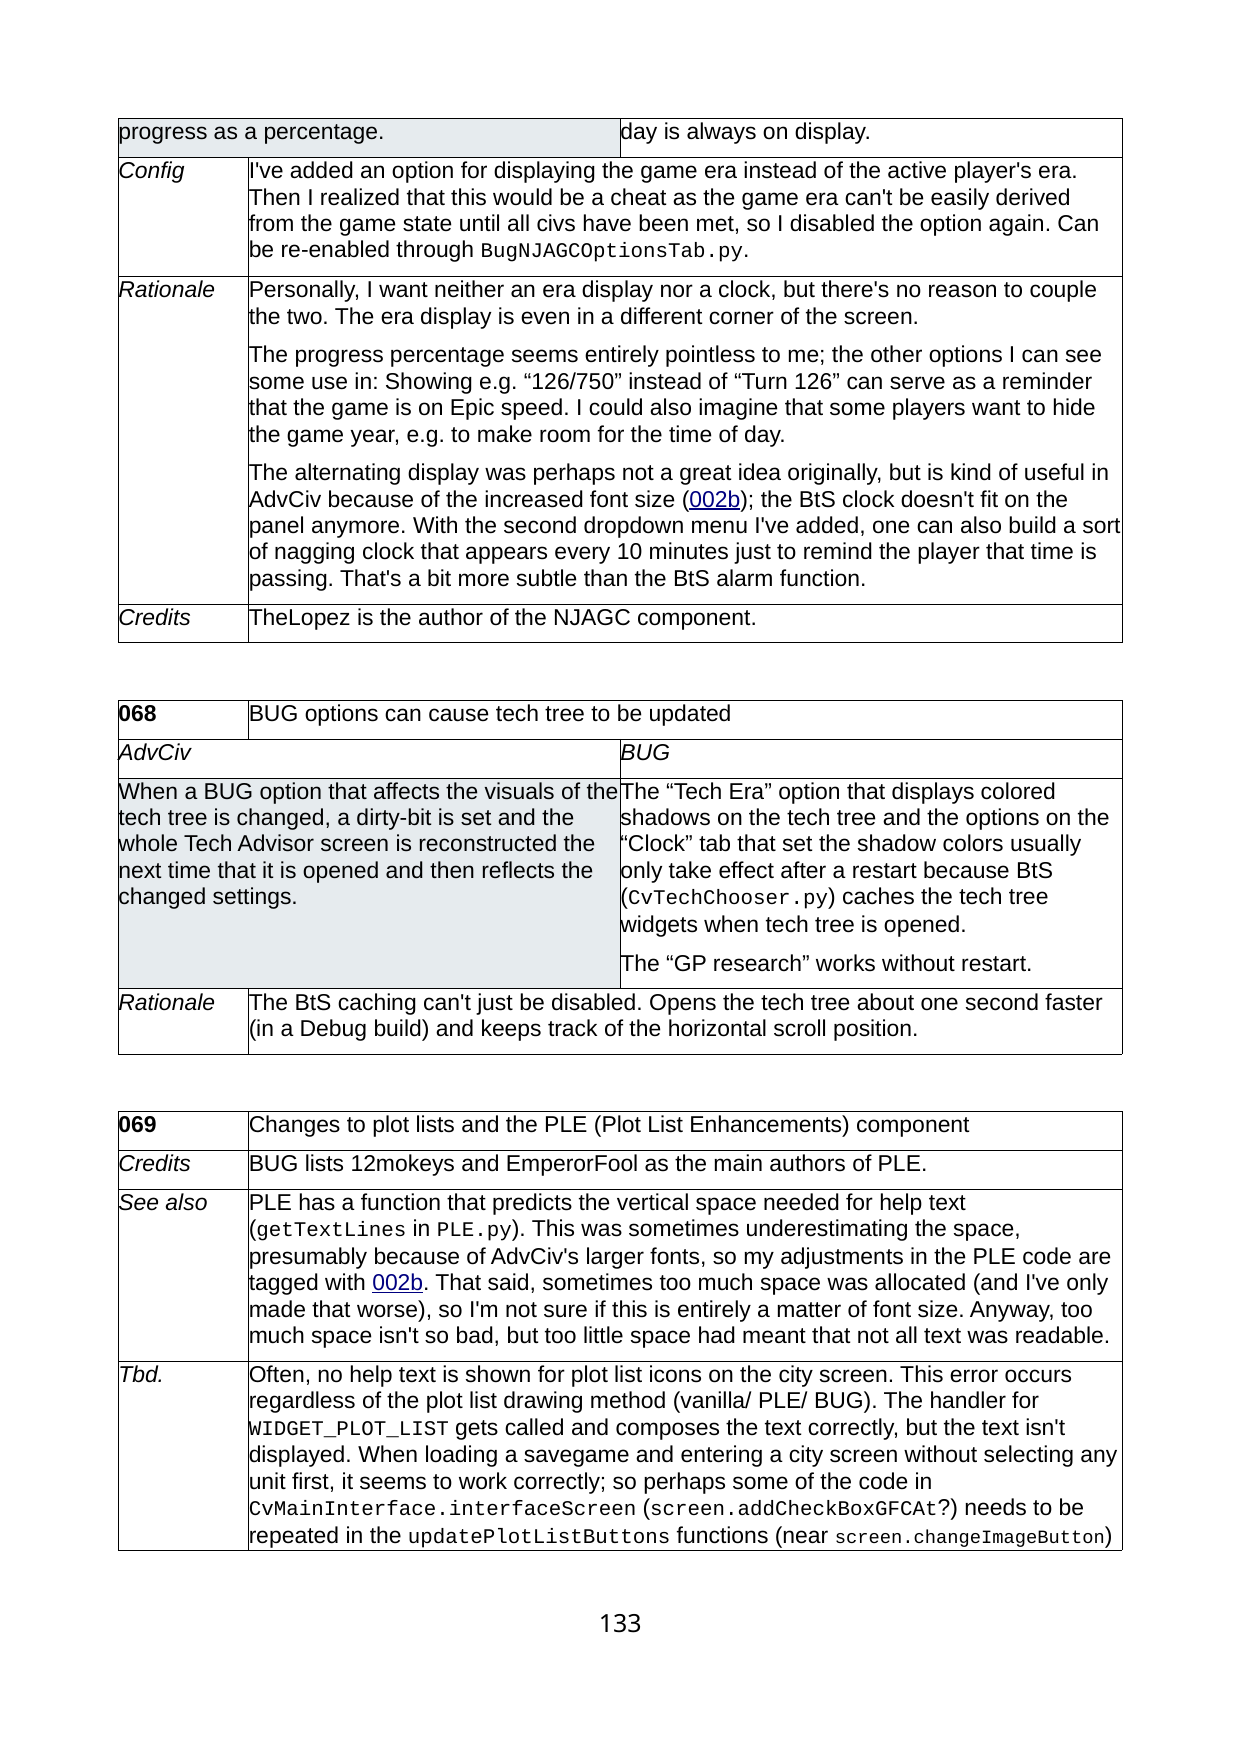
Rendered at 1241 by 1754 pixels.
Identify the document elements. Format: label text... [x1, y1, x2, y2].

table_cell Credits [119, 1151, 248, 1189]
table_cell The BtS caching can't just be disabled. Opens the tech tree about one second faster (in a Debug build) and keeps track of the horizontal scroll position. [249, 989, 1122, 1053]
table_cell Often, no help text is shown for plot list icons on the city screen. This error occurs regardless of the plot list drawing method (vanilla/ PLE/ BUG). The handler for WIDGET_PLOT_LIST gets called and composes the text correctly, but the text isn't displayed. When loading a savegame and entering a city screen without selecting any unit first, it seems to work correctly; so perhaps some of the code in CvMainInterface.interfaceScreen (screen.addCheckBoxGFCAt?) needs to be repeated in the updatePlotListButtons functions (near screen.changeImageButton) [249, 1362, 1122, 1549]
table_header BUG options can cause tech tree to be updated [249, 701, 1122, 739]
table_header 069 [119, 1112, 248, 1150]
table_cell BUG lists 12mokeys and EmperorFool as the main authors of PLE. [249, 1151, 1122, 1189]
table_cell day is always on display. [621, 119, 1122, 157]
table_cell See also [119, 1190, 248, 1361]
table_cell I've added an option for displaying the game era instead of the active player's era. Then I realized that this would be a cheat as the game era can't be easily derived from the game state until all civs have been met, so I disabled the option again. Can be re-enabled through BugNJAGCOptionsTab.py. [249, 158, 1122, 276]
table_cell Rationale [119, 989, 248, 1053]
table_cell Rationale [119, 277, 248, 603]
table_cell PLE has a function that predicts the vertical space needed for help text (getTextLines in PLE.py). This was sometimes underestimating the space, presumably because of AdvCiv's larger fonts, so my adjustments in the PLE code are tagged with 002b. That said, sometimes too much space was allocated (and I've only made that worse), so I'm not sure if this is entirely a matter of font size. Anyway, too much space isn't so bad, but too little space had meant that not all text was readable. [249, 1190, 1122, 1361]
table_header 068 [119, 701, 248, 739]
table_cell progress as a percentage. [119, 119, 620, 157]
table_cell TheLopez is the author of the NJAGC component. [249, 605, 1122, 642]
table_cell The “Tech Era” option that displays colored shadows on the tech tree and the options on the “Clock” tab that set the shadow colors usually only take effect after a restart because BtS (CvTechChooser.py) caches the tech tree widgets when tech tree is opened. The “GP research” works without restart. [621, 779, 1122, 988]
table_cell BUG [621, 740, 1122, 778]
table_cell Credits [119, 605, 248, 642]
table_header Changes to plot lists and the PLE (Plot List Enhancements) component [249, 1112, 1122, 1150]
table_cell When a BUG option that affects the visuals of the tech tree is changed, a dirty-bit is set and the whole Tech Advisor screen is reconstructed the next time that it is opened and then reflects the changed settings. [119, 779, 620, 988]
table_cell Personally, I want neither an era display nor a clock, but there's no reason to couple the two. The era display is even in a different corner of the screen. The progress percentage seems entirely pointless to me; the other options I can see some use in: Showing e.g. “126/750” instead of “Turn 126” can serve as a reminder that the game is on Epic speed. I could also imagine that some players want to hide the game year, e.g. to make room for the time of day. The alternating display was perhaps not a great idea originally, but is kind of useful in AdvCiv because of the increased font size (002b); the BtS clock doesn't fit on the panel anymore. With the second dropdown menu I've added, one can also build a sort of nagging clock that appears every 10 minutes just to remind the player that time is passing. That's a bit more subtle than the BtS alarm function. [249, 277, 1122, 603]
table_cell AdvCiv [119, 740, 620, 778]
table_cell Config [119, 158, 248, 276]
table_cell Tbd. [119, 1362, 248, 1549]
